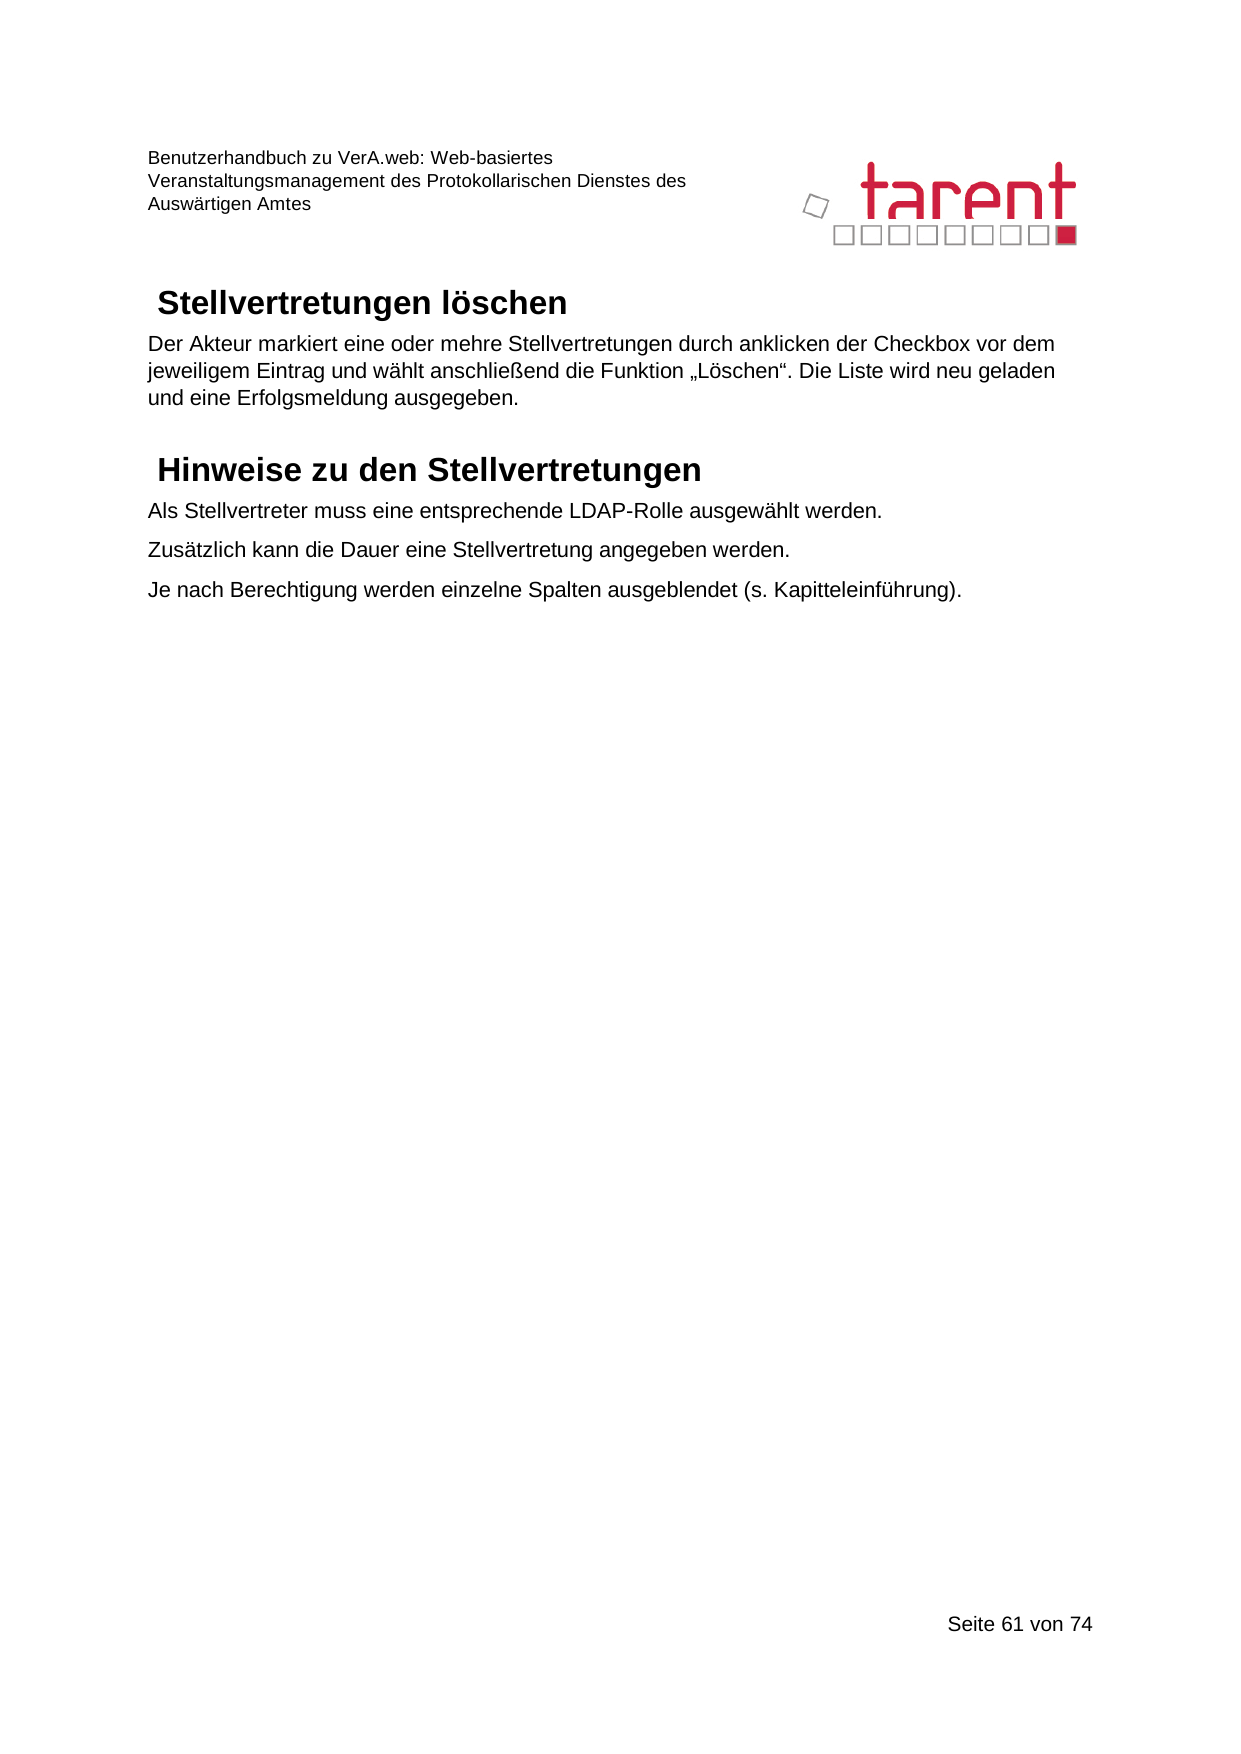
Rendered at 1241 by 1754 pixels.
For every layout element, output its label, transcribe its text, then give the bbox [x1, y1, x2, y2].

subtitle Hinweise zu den Stellvertretungen [148, 451, 1092, 488]
text Als Stellvertreter muss eine entsprechende LDAP-Rolle ausgewählt werden. [148, 498, 1092, 523]
picture [790, 151, 1091, 255]
text Je nach Berechtigung werden einzelne Spalten ausgeblendet (s. Kapitteleinführung). [148, 577, 1092, 601]
subtitle Stellvertretungen löschen [148, 284, 1092, 321]
text Der Akteur markiert eine oder mehre Stellvertretungen durch anklicken der Checkbox vor dem jeweiligem Eintrag und wählt anschließend die Funktion „Löschen“. Die Liste wird neu geladen und eine Erfolgsmeldung ausgegeben. [148, 331, 1092, 409]
text Zusätzlich kann die Dauer eine Stellvertretung angegeben werden. [148, 538, 1092, 562]
